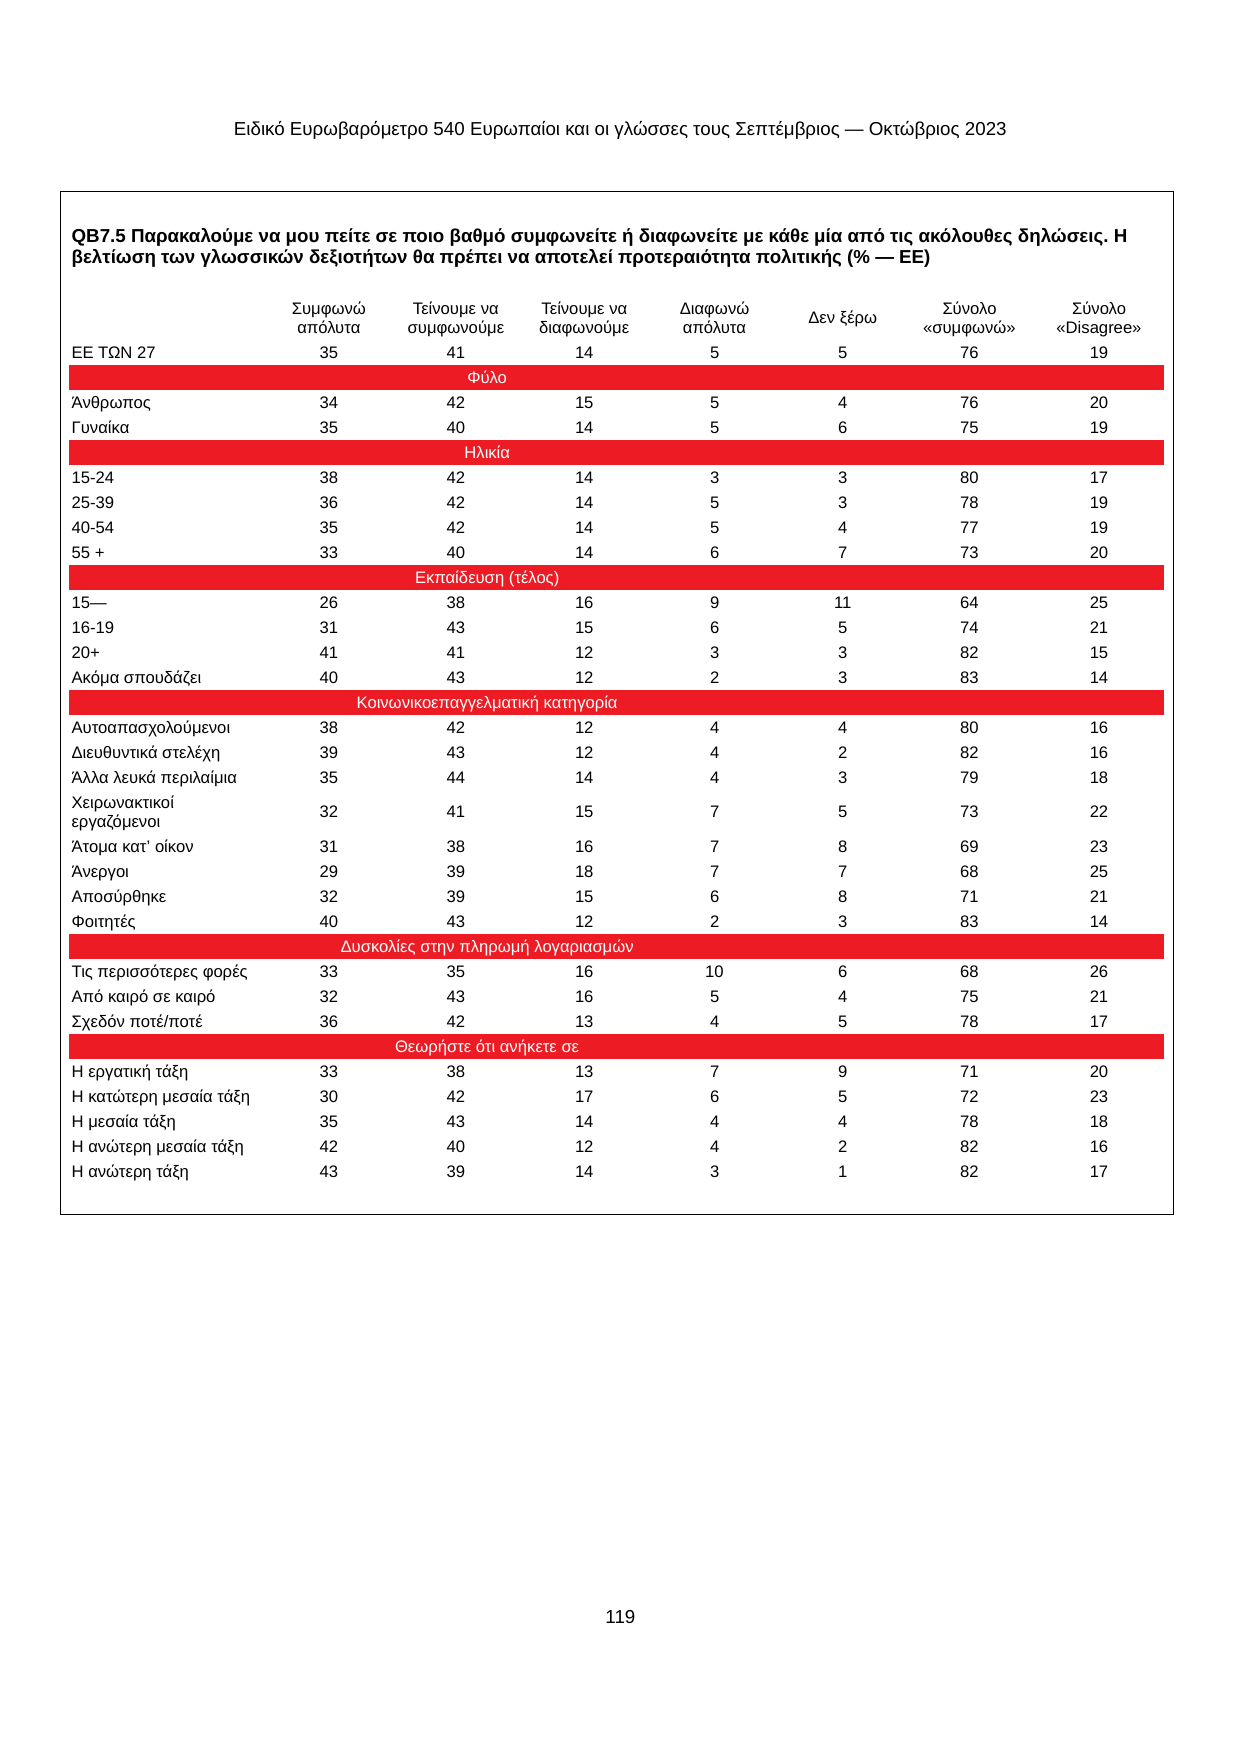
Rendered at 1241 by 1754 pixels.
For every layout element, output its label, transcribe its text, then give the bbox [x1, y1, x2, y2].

table_cell 43 [265, 1159, 392, 1184]
table_cell 43 [392, 665, 519, 690]
table_cell 33 [265, 959, 392, 984]
table_cell 5 [649, 415, 779, 440]
table_cell 35 [265, 415, 392, 440]
table_cell 6 [649, 1084, 779, 1109]
table_cell 71 [906, 884, 1033, 909]
table_cell 42 [392, 1009, 519, 1034]
table_cell 42 [392, 715, 519, 740]
table_cell Σχεδόν ποτέ/ποτέ [69, 1009, 265, 1034]
table_cell [1033, 690, 1164, 715]
table_cell 19 [1033, 490, 1164, 515]
table_cell [906, 1034, 1033, 1059]
table_cell [1033, 440, 1164, 465]
table_cell 5 [649, 390, 779, 415]
table_cell 75 [906, 984, 1033, 1009]
table_cell 4 [779, 390, 906, 415]
table_cell 19 [1033, 340, 1164, 365]
table_cell 40 [392, 1134, 519, 1159]
table_cell 7 [649, 834, 779, 859]
table_cell 35 [265, 765, 392, 790]
table_cell 5 [649, 984, 779, 1009]
table_cell [392, 271, 519, 296]
table_cell 4 [649, 715, 779, 740]
table_cell 5 [779, 1009, 906, 1034]
table_cell 39 [265, 740, 392, 765]
table_cell 3 [649, 640, 779, 665]
table_cell Συμφωνώ απόλυτα [265, 296, 392, 340]
table_cell [519, 271, 649, 296]
table_cell 30 [265, 1084, 392, 1109]
table_cell ΕΕ ΤΩΝ 27 [69, 340, 265, 365]
table_cell 34 [265, 390, 392, 415]
table_cell 12 [519, 640, 649, 665]
table_cell 38 [392, 834, 519, 859]
table_cell 43 [392, 615, 519, 640]
table_cell 42 [392, 515, 519, 540]
table_cell 14 [519, 490, 649, 515]
table_cell 23 [1033, 834, 1164, 859]
table_cell 55 + [69, 540, 265, 565]
table_cell 44 [392, 765, 519, 790]
table_cell 20+ [69, 640, 265, 665]
table_cell 2 [779, 740, 906, 765]
table_cell Διαφωνώ απόλυτα [649, 296, 779, 340]
table_cell 77 [906, 515, 1033, 540]
table_cell [1033, 565, 1164, 590]
table_header QB7.5 Παρακαλούμε να μου πείτε σε ποιο βαθμό συμφωνείτε ή διαφωνείτε με κάθε μία από τις ακόλουθες δηλώσεις. Η βελτίωση των γλωσσικών δεξιοτήτων θα πρέπει να αποτελεί προτεραιότητα πολιτικής (% — ΕΕ) [69, 222, 1164, 271]
table_cell 15 [519, 390, 649, 415]
table_cell Δυσκολίες στην πληρωμή λογαριασμών [69, 934, 906, 959]
table_cell 12 [519, 665, 649, 690]
table_cell 64 [906, 590, 1033, 615]
table_cell Χειρωνακτικοί εργαζόμενοι [69, 790, 265, 834]
table_cell 5 [649, 515, 779, 540]
table_cell 15 [1033, 640, 1164, 665]
table_cell Η ανώτερη τάξη [69, 1159, 265, 1184]
table_cell 14 [519, 540, 649, 565]
table_cell 17 [1033, 1159, 1164, 1184]
table_cell Εκπαίδευση (τέλος) [69, 565, 906, 590]
table_cell 41 [392, 640, 519, 665]
table_cell 69 [906, 834, 1033, 859]
table_cell 41 [392, 790, 519, 834]
table_cell 4 [779, 1109, 906, 1134]
table_cell 4 [649, 1009, 779, 1034]
table_cell 73 [906, 790, 1033, 834]
table_cell 2 [649, 909, 779, 934]
table_cell 1 [779, 1159, 906, 1184]
table_cell 6 [779, 415, 906, 440]
table_cell 16 [519, 834, 649, 859]
table_cell 42 [265, 1134, 392, 1159]
table_cell 3 [779, 640, 906, 665]
table_cell 43 [392, 984, 519, 1009]
table_cell 78 [906, 490, 1033, 515]
table_cell 19 [1033, 515, 1164, 540]
table_cell [1033, 934, 1164, 959]
table_cell 20 [1033, 540, 1164, 565]
table_cell 43 [392, 1109, 519, 1134]
table_cell 5 [779, 615, 906, 640]
table_cell 3 [779, 465, 906, 490]
table_cell 42 [392, 465, 519, 490]
table_cell Δεν ξέρω [779, 296, 906, 340]
table_cell 16-19 [69, 615, 265, 640]
table_cell 33 [265, 540, 392, 565]
table_cell 21 [1033, 884, 1164, 909]
table_cell 12 [519, 715, 649, 740]
table_cell 33 [265, 1059, 392, 1084]
table_cell 32 [265, 984, 392, 1009]
table_cell 78 [906, 1009, 1033, 1034]
table_cell 74 [906, 615, 1033, 640]
table_cell 41 [392, 340, 519, 365]
table_cell 72 [906, 1084, 1033, 1109]
table_cell 12 [519, 740, 649, 765]
table_cell Τείνουμε να συμφωνούμε [392, 296, 519, 340]
table_cell 6 [779, 959, 906, 984]
table_cell 4 [649, 1109, 779, 1134]
table_cell 8 [779, 834, 906, 859]
table_cell 4 [649, 740, 779, 765]
table_cell 79 [906, 765, 1033, 790]
table_cell 40-54 [69, 515, 265, 540]
table_cell 42 [392, 1084, 519, 1109]
table_cell [69, 296, 265, 340]
table_cell 38 [265, 465, 392, 490]
table_cell 7 [779, 540, 906, 565]
table_cell [906, 440, 1033, 465]
table_cell 16 [1033, 1134, 1164, 1159]
table_cell Θεωρήστε ότι ανήκετε σε [69, 1034, 906, 1059]
table_cell [265, 271, 392, 296]
table_cell 5 [779, 790, 906, 834]
table_cell 16 [519, 959, 649, 984]
table_cell 18 [519, 859, 649, 884]
table_cell 6 [649, 540, 779, 565]
table_cell 21 [1033, 615, 1164, 640]
table_cell Άνθρωπος [69, 390, 265, 415]
table_cell 39 [392, 884, 519, 909]
table_cell 3 [779, 909, 906, 934]
table_cell 35 [265, 340, 392, 365]
table_cell 9 [779, 1059, 906, 1084]
table_cell Φοιτητές [69, 909, 265, 934]
table_cell 36 [265, 490, 392, 515]
table_cell 5 [649, 490, 779, 515]
table_cell Η εργατική τάξη [69, 1059, 265, 1084]
table_cell 3 [779, 665, 906, 690]
table_cell 25 [1033, 590, 1164, 615]
table_cell 7 [779, 859, 906, 884]
table_cell 68 [906, 859, 1033, 884]
table_cell [779, 271, 906, 296]
table_cell [1033, 1034, 1164, 1059]
table_cell 2 [779, 1134, 906, 1159]
table_cell 35 [392, 959, 519, 984]
table_cell 20 [1033, 1059, 1164, 1084]
table_cell Διευθυντικά στελέχη [69, 740, 265, 765]
table_cell 15 [519, 884, 649, 909]
table_cell Τείνουμε να διαφωνούμε [519, 296, 649, 340]
table_cell [1033, 365, 1164, 390]
table_cell 15 [519, 615, 649, 640]
table_cell 19 [1033, 415, 1164, 440]
table_cell 22 [1033, 790, 1164, 834]
table_cell 25 [1033, 859, 1164, 884]
table_cell 14 [519, 340, 649, 365]
table_cell Άνεργοι [69, 859, 265, 884]
table_cell Αυτοαπασχολούμενοι [69, 715, 265, 740]
table_cell 15-24 [69, 465, 265, 490]
table_cell 14 [1033, 909, 1164, 934]
table_cell 26 [1033, 959, 1164, 984]
table_cell 4 [779, 715, 906, 740]
table_cell 42 [392, 490, 519, 515]
table_cell 14 [519, 1109, 649, 1134]
table_cell 7 [649, 1059, 779, 1084]
table_cell 83 [906, 909, 1033, 934]
table_cell [906, 690, 1033, 715]
table_cell 75 [906, 415, 1033, 440]
table_cell 26 [265, 590, 392, 615]
table_cell 14 [519, 515, 649, 540]
table_cell 18 [1033, 765, 1164, 790]
table_cell 17 [1033, 1009, 1164, 1034]
table_cell 3 [779, 490, 906, 515]
table_cell 17 [519, 1084, 649, 1109]
table_cell 71 [906, 1059, 1033, 1084]
table_cell 5 [779, 340, 906, 365]
table_cell 42 [392, 390, 519, 415]
table_cell 15 [519, 790, 649, 834]
table_cell [906, 565, 1033, 590]
table_cell 3 [649, 465, 779, 490]
table_cell 82 [906, 1159, 1033, 1184]
table_cell 76 [906, 340, 1033, 365]
table_cell 43 [392, 740, 519, 765]
table_cell 73 [906, 540, 1033, 565]
table_cell 5 [649, 340, 779, 365]
table_cell Η ανώτερη μεσαία τάξη [69, 1134, 265, 1159]
table_cell 38 [265, 715, 392, 740]
table_cell 16 [1033, 715, 1164, 740]
table_cell 36 [265, 1009, 392, 1034]
table_cell 13 [519, 1009, 649, 1034]
table_cell 4 [779, 515, 906, 540]
table_cell 16 [1033, 740, 1164, 765]
table_cell 14 [519, 765, 649, 790]
table_cell 7 [649, 790, 779, 834]
table_cell 18 [1033, 1109, 1164, 1134]
table_cell 32 [265, 884, 392, 909]
table_cell 31 [265, 834, 392, 859]
table_cell 12 [519, 1134, 649, 1159]
table_cell Τις περισσότερες φορές [69, 959, 265, 984]
table_cell Γυναίκα [69, 415, 265, 440]
table_cell 15— [69, 590, 265, 615]
table_cell 13 [519, 1059, 649, 1084]
table_cell 83 [906, 665, 1033, 690]
table_cell 8 [779, 884, 906, 909]
table_cell Σύνολο «συμφωνώ» [906, 296, 1033, 340]
table_cell 11 [779, 590, 906, 615]
table_cell 35 [265, 1109, 392, 1134]
table_cell 38 [392, 590, 519, 615]
table_cell 40 [392, 415, 519, 440]
table_cell 38 [392, 1059, 519, 1084]
table_cell 6 [649, 884, 779, 909]
table_cell 82 [906, 640, 1033, 665]
table_cell 82 [906, 740, 1033, 765]
table_cell 4 [649, 765, 779, 790]
table_cell 14 [519, 1159, 649, 1184]
table_cell 14 [1033, 665, 1164, 690]
table_cell 3 [779, 765, 906, 790]
table_cell 20 [1033, 390, 1164, 415]
table_cell 43 [392, 909, 519, 934]
table_cell 41 [265, 640, 392, 665]
table_cell 23 [1033, 1084, 1164, 1109]
table_cell 35 [265, 515, 392, 540]
table_cell [1033, 271, 1164, 296]
table_cell 4 [779, 984, 906, 1009]
table_cell [906, 271, 1033, 296]
table_cell 80 [906, 715, 1033, 740]
table_cell 2 [649, 665, 779, 690]
table_cell [69, 271, 265, 296]
table_cell 3 [649, 1159, 779, 1184]
table_cell Άλλα λευκά περιλαίμια [69, 765, 265, 790]
table_cell [649, 271, 779, 296]
table_cell 40 [392, 540, 519, 565]
table_cell [906, 934, 1033, 959]
table_cell 16 [519, 590, 649, 615]
table_cell 14 [519, 465, 649, 490]
table_cell 5 [779, 1084, 906, 1109]
table_cell 4 [649, 1134, 779, 1159]
table_cell 17 [1033, 465, 1164, 490]
table_cell Άτομα κατ’ οίκον [69, 834, 265, 859]
table_cell 31 [265, 615, 392, 640]
table_cell 29 [265, 859, 392, 884]
table_cell Σύνολο «Disagree» [1033, 296, 1164, 340]
table_cell 82 [906, 1134, 1033, 1159]
table_cell 78 [906, 1109, 1033, 1134]
table_cell 7 [649, 859, 779, 884]
table_cell Ηλικία [69, 440, 906, 465]
table_cell 10 [649, 959, 779, 984]
table_cell Φύλο [69, 365, 906, 390]
table_cell 40 [265, 665, 392, 690]
table_cell Η μεσαία τάξη [69, 1109, 265, 1134]
table_cell Αποσύρθηκε [69, 884, 265, 909]
table_cell Κοινωνικοεπαγγελματική κατηγορία [69, 690, 906, 715]
table_cell 68 [906, 959, 1033, 984]
table_cell 76 [906, 390, 1033, 415]
table_cell 39 [392, 1159, 519, 1184]
table_cell Ακόμα σπουδάζει [69, 665, 265, 690]
table_cell 12 [519, 909, 649, 934]
table_cell [906, 365, 1033, 390]
table_cell 32 [265, 790, 392, 834]
table_cell 39 [392, 859, 519, 884]
table_cell 9 [649, 590, 779, 615]
table_cell 14 [519, 415, 649, 440]
table_cell 21 [1033, 984, 1164, 1009]
table_cell 16 [519, 984, 649, 1009]
table_cell 6 [649, 615, 779, 640]
table_cell Από καιρό σε καιρό [69, 984, 265, 1009]
table_cell 80 [906, 465, 1033, 490]
table_cell 25-39 [69, 490, 265, 515]
table_cell Η κατώτερη μεσαία τάξη [69, 1084, 265, 1109]
table_cell 40 [265, 909, 392, 934]
